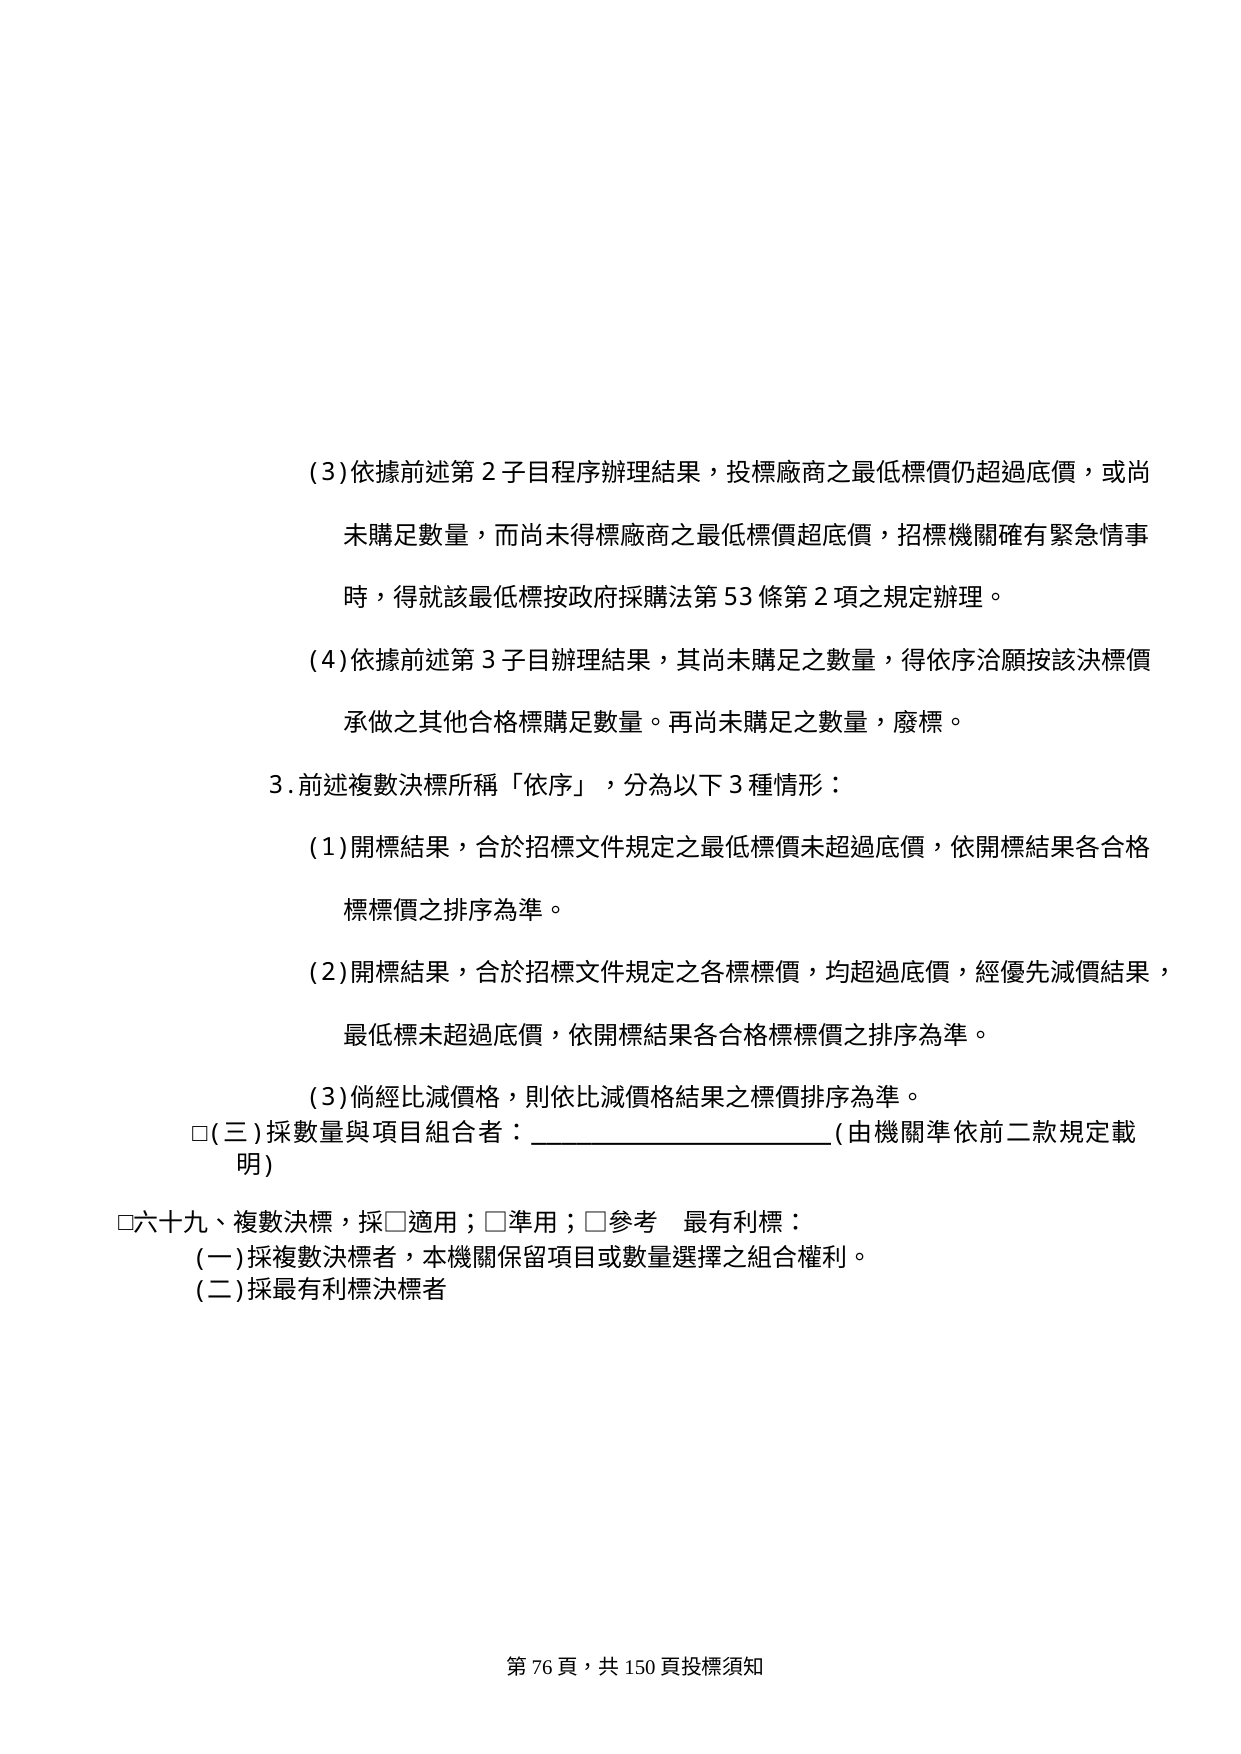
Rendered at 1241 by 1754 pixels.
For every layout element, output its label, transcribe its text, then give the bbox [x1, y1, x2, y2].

text □(三)採數量與項目組合者：____________________(由機關準依前二款規定載明) [192, 1117, 1137, 1179]
text 3.前述複數決標所稱「依序」，分為以下3種情形： [118, 742, 1152, 804]
text (3)倘經比減價格，則依比減價格結果之標價排序為準。 [306, 1054, 1152, 1117]
text (4)依據前述第3子目辦理結果，其尚未購足之數量，得依序洽願按該決標價承做之其他合格標購足數量。再尚未購足之數量，廢標。 [306, 617, 1152, 742]
text (3)依據前述第2子目程序辦理結果，投標廠商之最低標價仍超過底價，或尚未購足數量，而尚未得標廠商之最低標價超底價，招標機關確有緊急情事時，得就該最低標按政府採購法第53條第2項之規定辦理。 [306, 429, 1152, 617]
text □六十九、複數決標，採□適用；□準用；□參考 最有利標： [118, 1179, 1152, 1242]
text (二)採最有利標決標者 [192, 1273, 1137, 1304]
text (2)開標結果，合於招標文件規定之各標標價，均超過底價，經優先減價結果，最低標未超過底價，依開標結果各合格標標價之排序為準。 [306, 929, 1152, 1054]
text (一)採複數決標者，本機關保留項目或數量選擇之組合權利。 [192, 1242, 1137, 1273]
text (1)開標結果，合於招標文件規定之最低標價未超過底價，依開標結果各合格標標價之排序為準。 [306, 804, 1152, 929]
